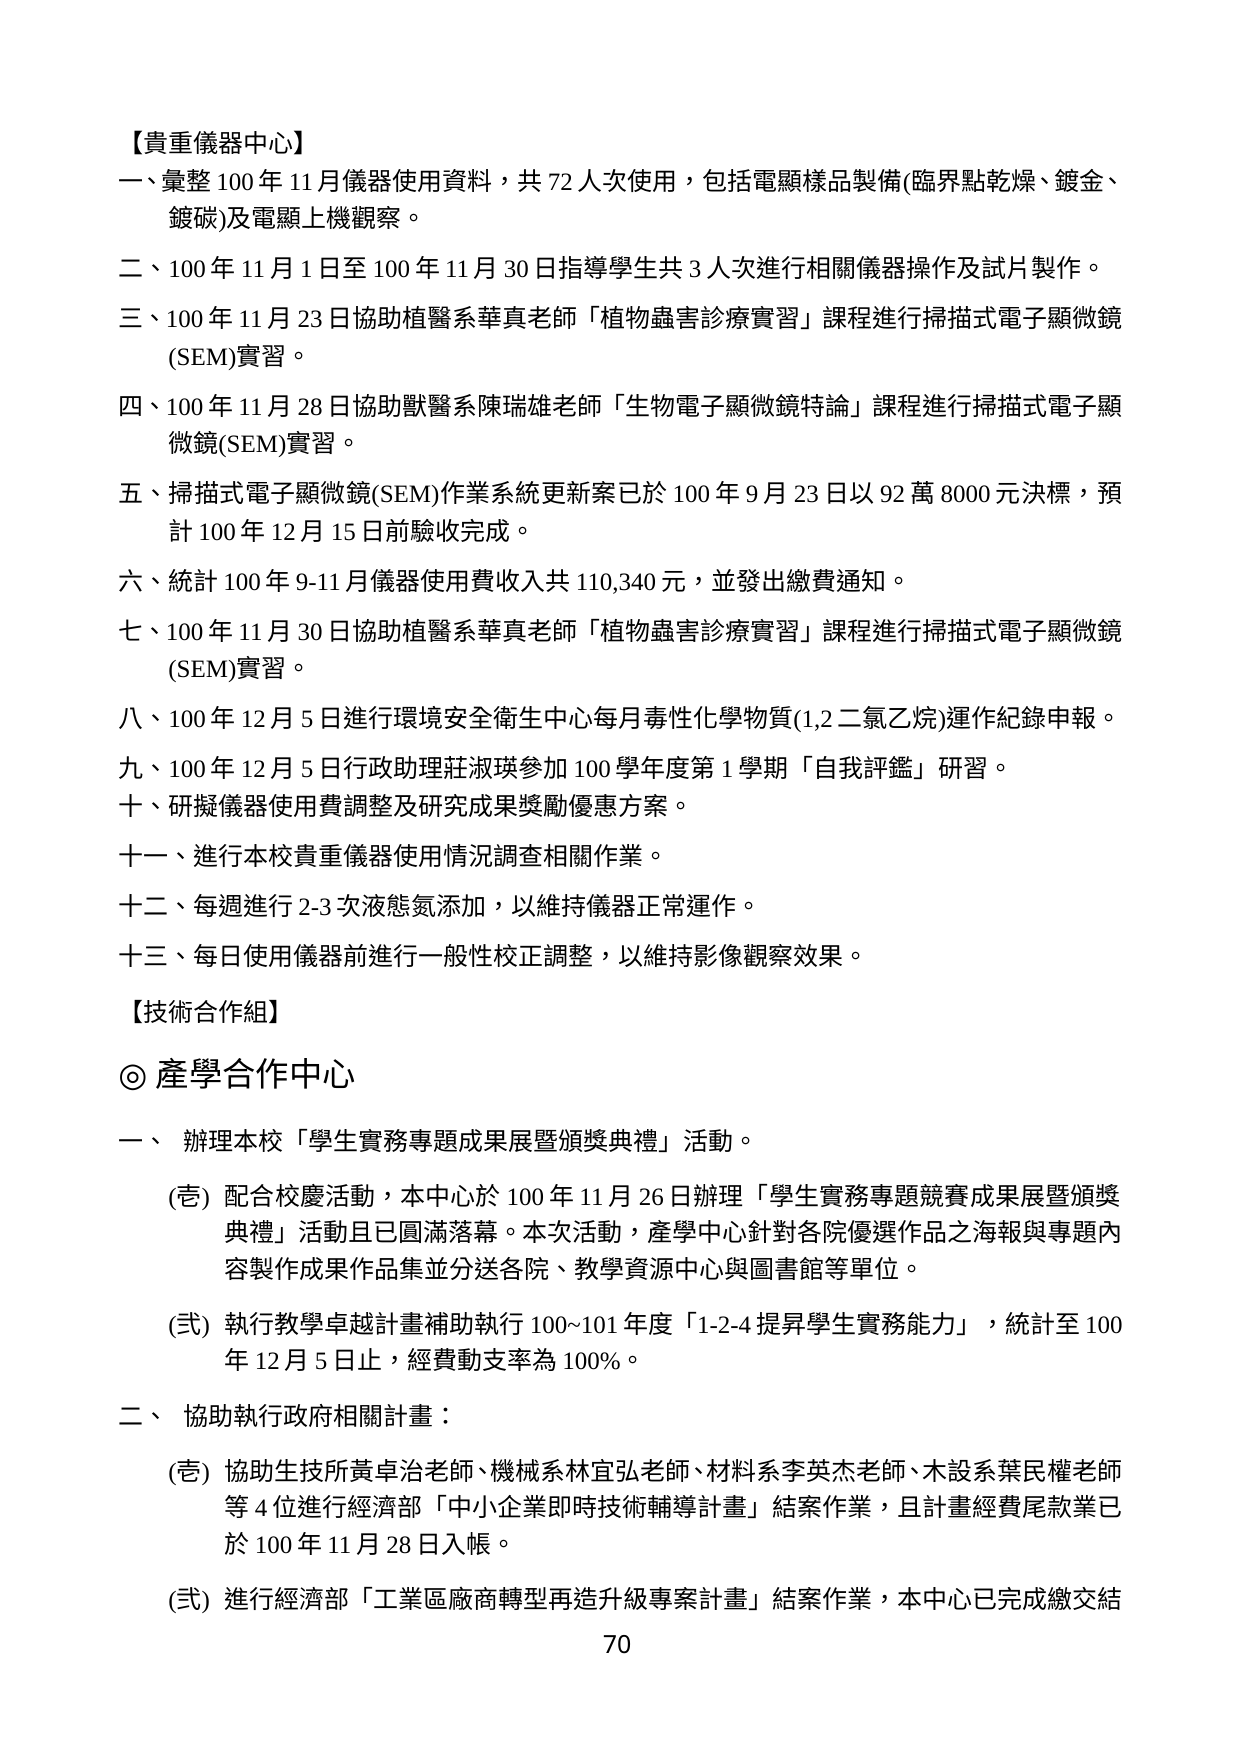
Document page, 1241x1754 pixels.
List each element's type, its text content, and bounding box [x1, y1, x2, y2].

text 六、統計100年9-11月儀器使用費收入共110,340元，並發出繳費通知。 [118, 560, 1122, 598]
text 三、100年11月23日協助植醫系華真老師「植物蟲害診療實習」課程進行掃描式電子顯微鏡(SEM)實習。 [118, 298, 1122, 373]
list 辦理本校「學生實務專題成果展暨頒獎典禮」活動。 [118, 1120, 1122, 1158]
list 協助生技所黃卓治老師、機械系林宜弘老師、材料系李英杰老師、木設系葉民權老師等4位進行經濟部「中小企業即時技術輔導計畫」結案作業，且計畫經費尾款業已於100年11月28日入帳。 [168, 1452, 1122, 1560]
text 八、100年12月5日進行環境安全衛生中心每月毒性化學物質(1,2二氯乙烷)運作紀錄申報。 [118, 698, 1122, 735]
text 二、100年11月1日至100年11月30日指導學生共3人次進行相關儀器操作及試片製作。 [118, 248, 1122, 285]
text ◎ 產學合作中心 [118, 1048, 1127, 1096]
text 十三、每日使用儀器前進行一般性校正調整，以維持影像觀察效果。 [118, 935, 1122, 973]
text 十、研擬儀器使用費調整及研究成果獎勵優惠方案。 [118, 785, 1122, 823]
text 十二、每週進行2-3次液態氮添加，以維持儀器正常運作。 [118, 885, 1122, 923]
list 協助執行政府相關計畫： [118, 1395, 1122, 1433]
text 九、100年12月5日行政助理莊淑瑛參加100學年度第1學期「自我評鑑」研習。 [118, 748, 1122, 785]
text 五、掃描式電子顯微鏡(SEM)作業系統更新案已於100年9月23日以92萬8000元決標，預計100年12月15日前驗收完成。 [118, 473, 1122, 548]
text 七、100年11月30日協助植醫系華真老師「植物蟲害診療實習」課程進行掃描式電子顯微鏡(SEM)實習。 [118, 610, 1122, 685]
text 一、彙整100年11月儀器使用資料，共72人次使用，包括電顯樣品製備(臨界點乾燥、鍍金、鍍碳)及電顯上機觀察。 [118, 160, 1122, 235]
text 四、100年11月28日協助獸醫系陳瑞雄老師「生物電子顯微鏡特論」課程進行掃描式電子顯微鏡(SEM)實習。 [118, 385, 1122, 460]
text 【技術合作組】 [118, 992, 1122, 1029]
text 十一、進行本校貴重儀器使用情況調查相關作業。 [118, 835, 1122, 873]
list 配合校慶活動，本中心於100年11月26日辦理「學生實務專題競賽成果展暨頒獎典禮」活動且已圓滿落幕。本次活動，產學中心針對各院優選作品之海報與專題內容製作成果作品集並分送各院、教學資源中心與圖書館等單位。 [168, 1177, 1122, 1285]
list 進行經濟部「工業區廠商轉型再造升級專案計畫」結案作業，本中心已完成繳交結 [168, 1579, 1122, 1615]
list 執行教學卓越計畫補助執行100~101年度「1-2-4提昇學生實務能力」，統計至100年12月5日止，經費動支率為100%。 [168, 1304, 1122, 1377]
text 【貴重儀器中心】 [118, 123, 1122, 160]
